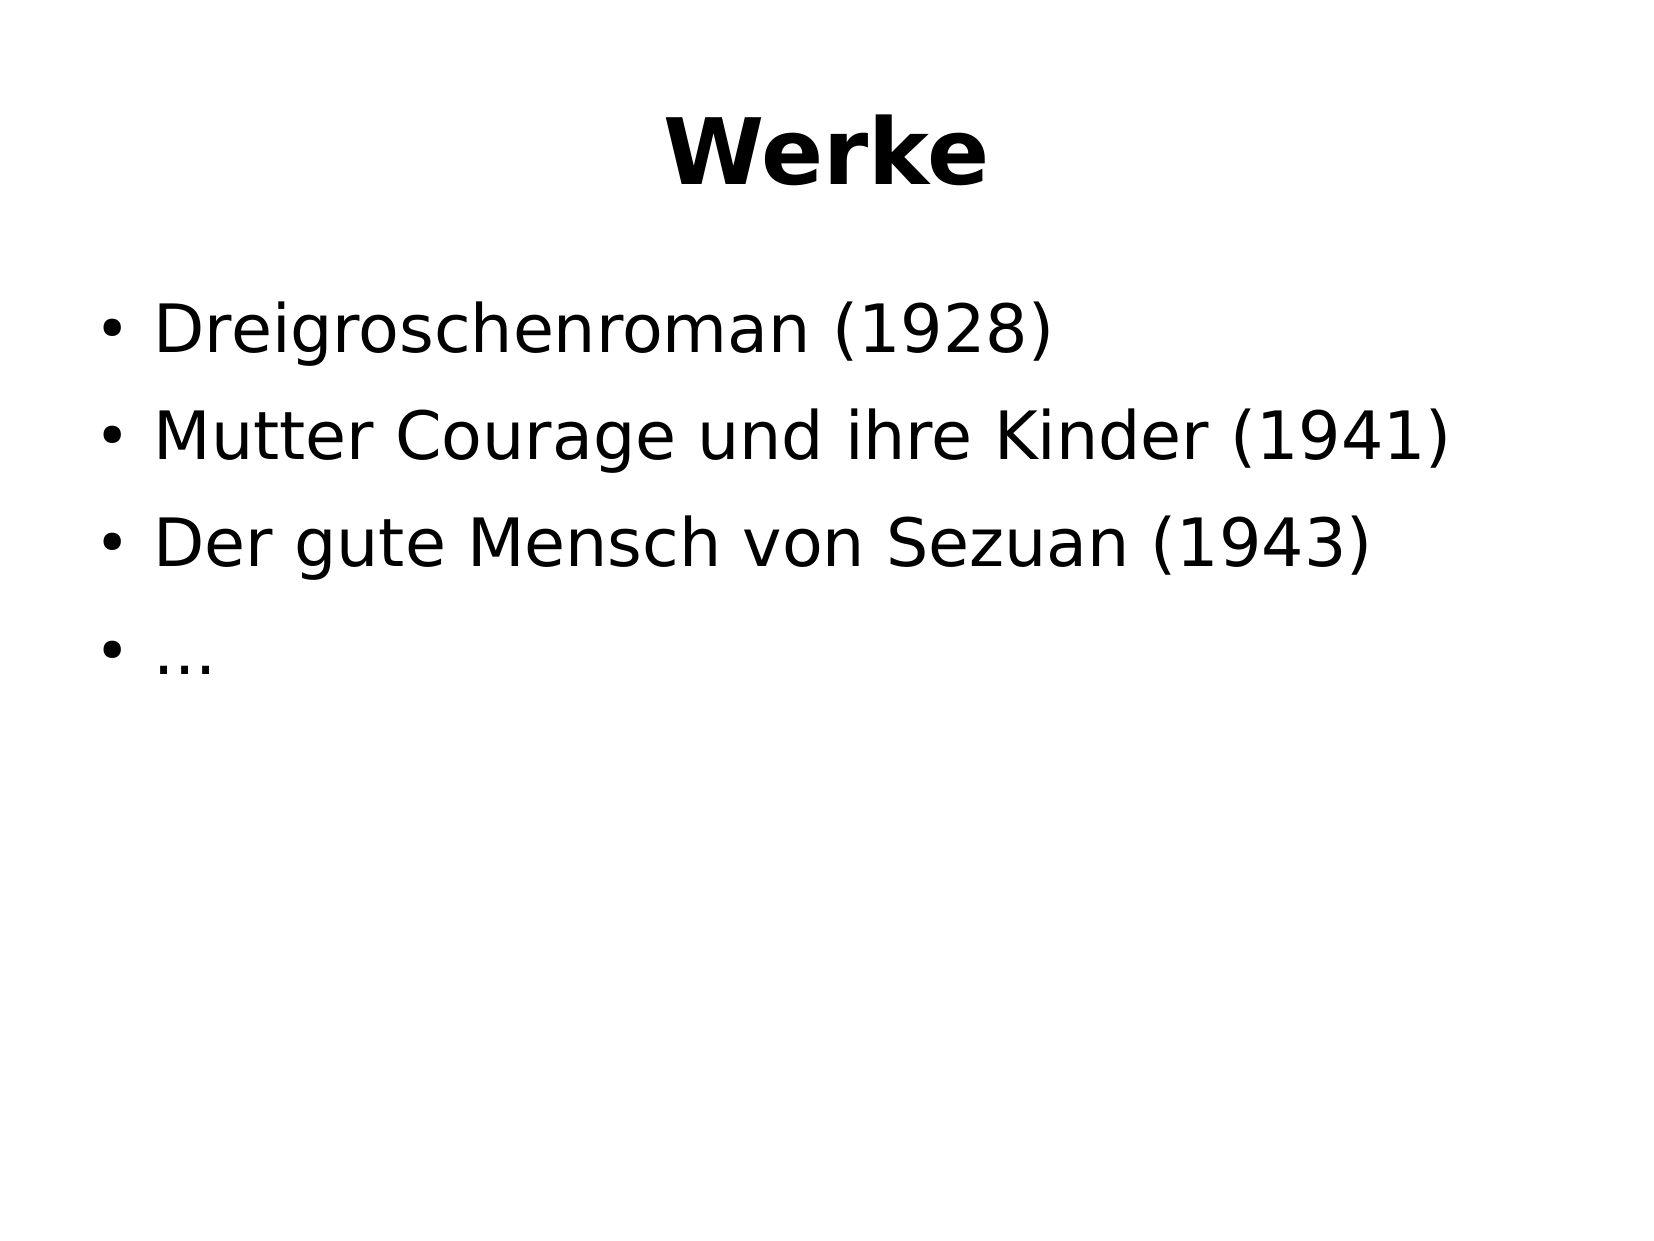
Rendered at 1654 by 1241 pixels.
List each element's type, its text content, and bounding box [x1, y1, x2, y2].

title Werke [82, 49, 1571, 257]
list Dreigroschenroman (1928) Mutter Courage und ihre Kinder (1941) Der gute Mensch von Sezuan (1943) ... [82, 290, 1571, 1010]
